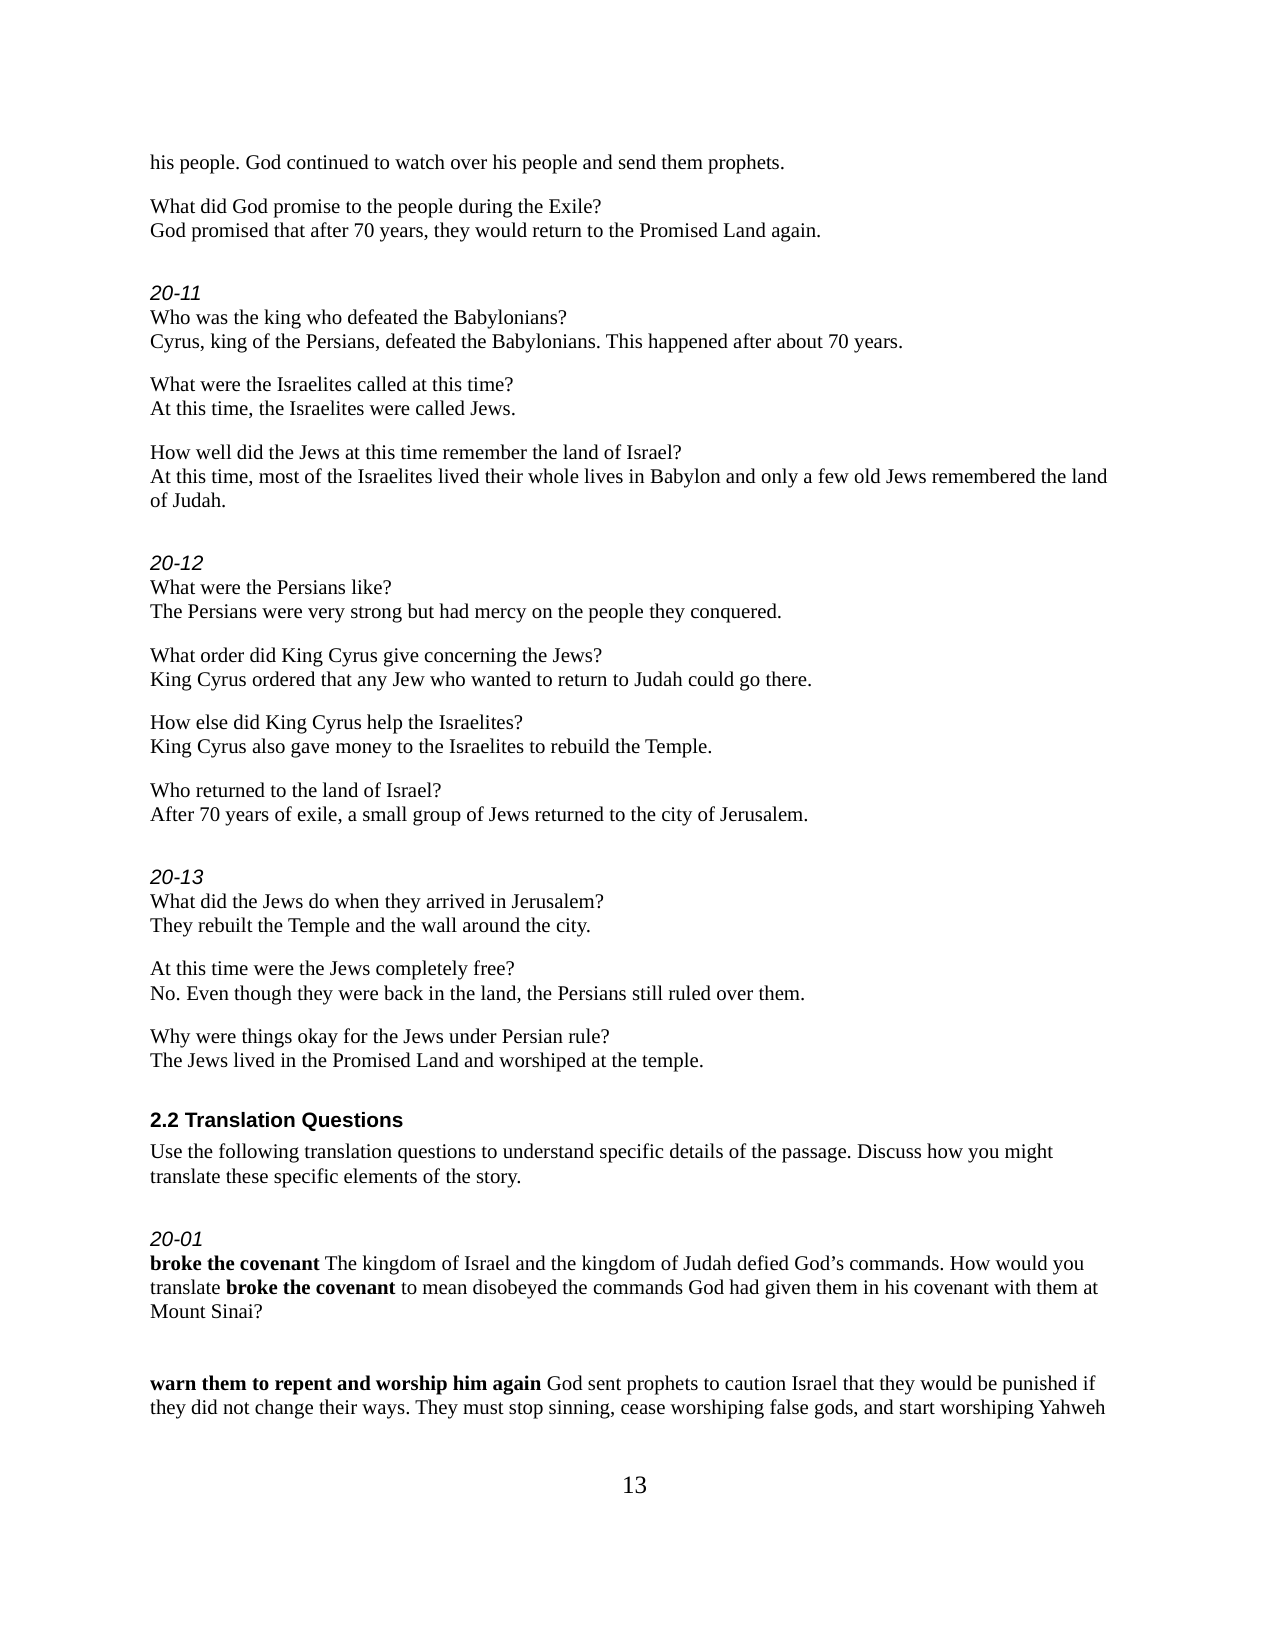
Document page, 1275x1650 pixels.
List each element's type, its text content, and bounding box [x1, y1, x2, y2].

subtitle 20-12 [150, 551, 1125, 575]
text What were the Persians like? The Persians were very strong but had mercy on the people they conquered. [150, 575, 1125, 623]
subtitle 2.2 Translation Questions [150, 1108, 1125, 1132]
text Use the following translation questions to understand specific details of the passage. Discuss how you might translate these specific elements of the story. [150, 1139, 1125, 1188]
text Who was the king who defeated the Babylonians? Cyrus, king of the Persians, defeated the Babylonians. This happened after about 70 years. [150, 304, 1125, 353]
subtitle 20-13 [150, 865, 1125, 889]
text How well did the Jews at this time remember the land of Israel? At this time, most of the Israelites lived their whole lives in Babylon and only a few old Jews remembered the land of Judah. [150, 440, 1125, 512]
text broke the covenant The kingdom of Israel and the kingdom of Judah defied God’s commands. How would you translate broke the covenant to mean disobeyed the commands God had given them in his covenant with them at Mount Sinai? [150, 1251, 1125, 1323]
text At this time were the Jews completely free? No. Even though they were back in the land, the Persians still ruled over them. [150, 956, 1125, 1004]
text warn them to repent and worship him again God sent prophets to caution Israel that they would be punished if they did not change their ways. They must stop sinning, cease worshiping false gods, and start worshiping Yahweh [150, 1371, 1125, 1419]
text Why were things okay for the Jews under Persian rule? The Jews lived in the Promised Land and worshiped at the temple. [150, 1024, 1125, 1072]
text What did the Jews do when they arrived in Jerusalem? They rebuilt the Temple and the wall around the city. [150, 889, 1125, 937]
text What were the Israelites called at this time? At this time, the Israelites were called Jews. [150, 372, 1125, 420]
subtitle 20-11 [150, 281, 1125, 304]
text What did God promise to the people during the Exile? God promised that after 70 years, they would return to the Promised Land again. [150, 193, 1125, 242]
text his people. God continued to watch over his people and send them prophets. [150, 150, 1125, 174]
subtitle 20-01 [150, 1227, 1125, 1251]
text What order did King Cyrus give concerning the Jews? King Cyrus ordered that any Jew who wanted to return to Judah could go there. [150, 642, 1125, 691]
text How else did King Cyrus help the Israelites? King Cyrus also gave money to the Israelites to rebuild the Temple. [150, 710, 1125, 758]
text Who returned to the land of Israel? After 70 years of exile, a small group of Jews returned to the city of Jerusalem. [150, 778, 1125, 826]
